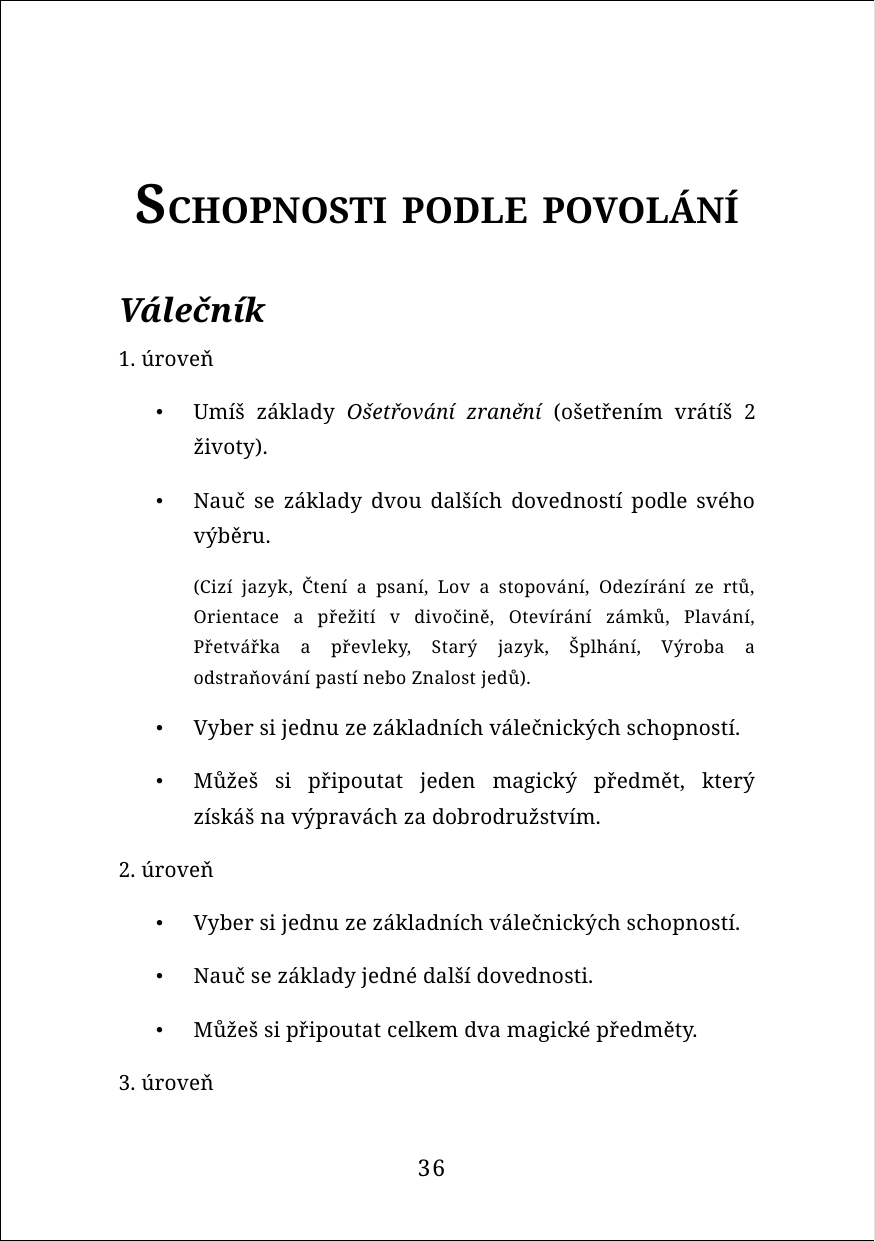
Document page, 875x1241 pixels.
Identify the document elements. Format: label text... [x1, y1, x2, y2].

list Vyber si jednu ze základních válečnických schopností. [156, 713, 756, 741]
list Nauč se základy dvou dalších dovedností podle svého výběru. [156, 486, 756, 550]
subtitle Válečník [118, 287, 756, 332]
text 1. úroveň [118, 344, 756, 372]
list Můžeš si připoutat celkem dva magické předměty. [156, 1015, 756, 1043]
list Nauč se základy jedné další dovednosti. [156, 961, 756, 990]
list Umíš základy Ošetřování zranění (ošetřením vrátíš 2 životy). [156, 397, 756, 461]
subtitle Schopnosti podle povolání [118, 166, 756, 239]
text 2. úroveň [118, 855, 756, 883]
text 3. úroveň [118, 1068, 756, 1096]
list Můžeš si připoutat jeden magický předmět, který získáš na výpravách za dobrodružstvím. [156, 766, 756, 830]
list Vyber si jednu ze základních válečnických schopností. [156, 908, 756, 937]
list (Cizí jazyk, Čtení a psaní, Lov a stopování, Odezírání ze rtů, Orientace a přežití v divočině, Otevírání zámků, Plavání, Přetvářka a převleky, Starý jazyk, Šplhání, Výroba a odstraňování pastí nebo Znalost jedů). [156, 574, 756, 689]
